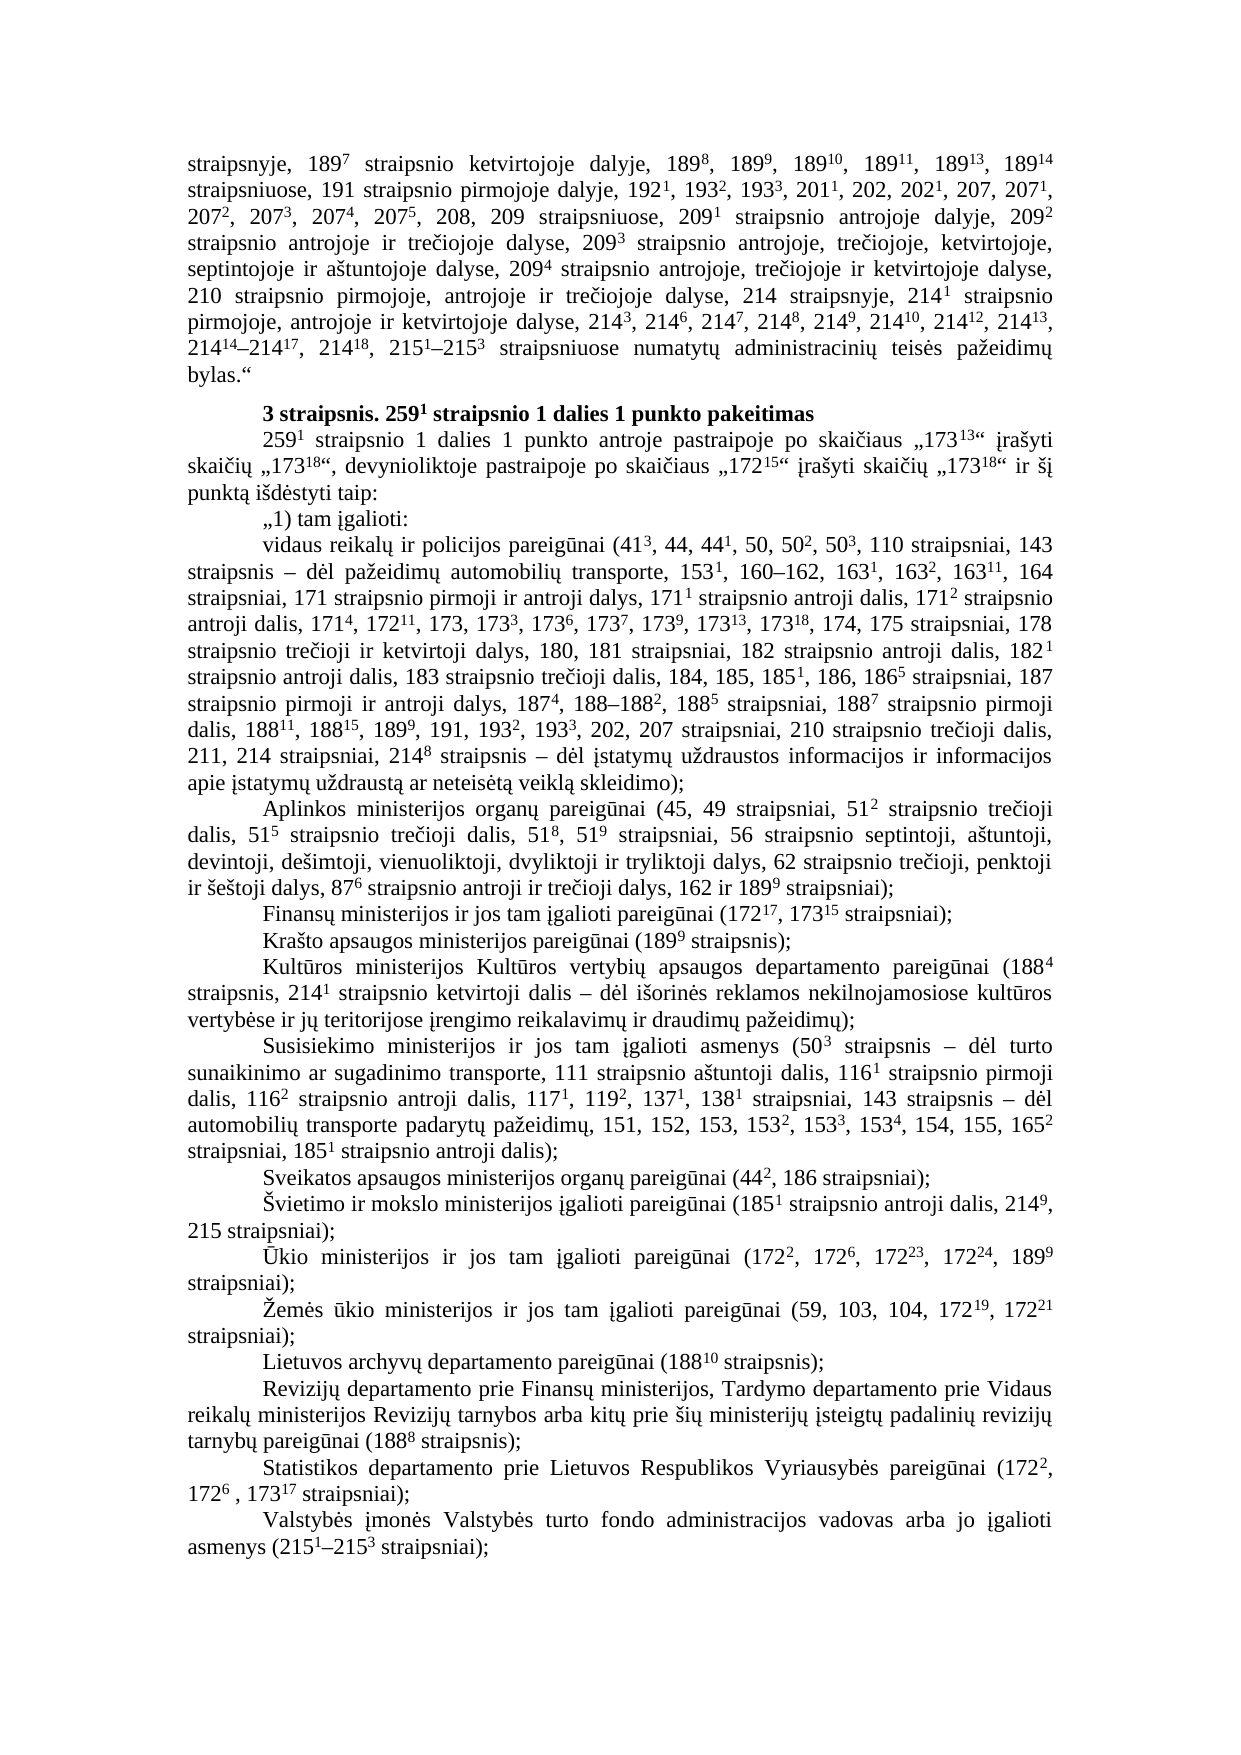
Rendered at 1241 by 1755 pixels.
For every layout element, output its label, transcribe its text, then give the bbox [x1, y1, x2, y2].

text 3 straipsnis. 2591 straipsnio 1 dalies 1 punkto pakeitimas [261, 400, 1053, 426]
text straipsnyje, 1897 straipsnio ketvirtojoje dalyje, 1898, 1899, 18910, 18911, 18913, 18914 straipsniuose, 191 straipsnio pirmojoje dalyje, 1921, 1932, 1933, 2011, 202, 2021, 207, 2071, 2072, 2073, 2074, 2075, 208, 209 straipsniuose, 2091 straipsnio antrojoje dalyje, 2092 straipsnio antrojoje ir trečiojoje dalyse, 2093 straipsnio antrojoje, trečiojoje, ketvirtojoje, septintojoje ir aštuntojoje dalyse, 2094 straipsnio antrojoje, trečiojoje ir ketvirtojoje dalyse, 210 straipsnio pirmojoje, antrojoje ir trečiojoje dalyse, 214 straipsnyje, 2141 straipsnio pirmojoje, antrojoje ir ketvirtojoje dalyse, 2143, 2146, 2147, 2148, 2149, 21410, 21412, 21413, 21414–21417, 21418, 2151–2153 straipsniuose numatytų administracinių teisės pažeidimų bylas.“ [187, 150, 1053, 387]
text Revizijų departamento prie Finansų ministerijos, Tardymo departamento prie Vidaus reikalų ministerijos Revizijų tarnybos arba kitų prie šių ministerijų įsteigtų padalinių revizijų tarnybų pareigūnai (1888 straipsnis); [187, 1375, 1053, 1454]
text Statistikos departamento prie Lietuvos Respublikos Vyriausybės pareigūnai (1722, 1726 , 17317 straipsniai); [187, 1454, 1053, 1507]
text Lietuvos archyvų departamento pareigūnai (18810 straipsnis); [187, 1348, 1053, 1375]
text Sveikatos apsaugos ministerijos organų pareigūnai (442, 186 straipsniai); [187, 1164, 1053, 1190]
text vidaus reikalų ir policijos pareigūnai (413, 44, 441, 50, 502, 503, 110 straipsniai, 143 straipsnis – dėl pažeidimų automobilių transporte, 1531, 160–162, 1631, 1632, 16311, 164 straipsniai, 171 straipsnio pirmoji ir antroji dalys, 1711 straipsnio antroji dalis, 1712 straipsnio antroji dalis, 1714, 17211, 173, 1733, 1736, 1737, 1739, 17313, 17318, 174, 175 straipsniai, 178 straipsnio trečioji ir ketvirtoji dalys, 180, 181 straipsniai, 182 straipsnio antroji dalis, 1821 straipsnio antroji dalis, 183 straipsnio trečioji dalis, 184, 185, 1851, 186, 1865 straipsniai, 187 straipsnio pirmoji ir antroji dalys, 1874, 188–1882, 1885 straipsniai, 1887 straipsnio pirmoji dalis, 18811, 18815, 1899, 191, 1932, 1933, 202, 207 straipsniai, 210 straipsnio trečioji dalis, 211, 214 straipsniai, 2148 straipsnis – dėl įstatymų uždraustos informacijos ir informacijos apie įstatymų uždraustą ar neteisėtą veiklą skleidimo); [187, 531, 1053, 795]
text Ūkio ministerijos ir jos tam įgalioti pareigūnai (1722, 1726, 17223, 17224, 1899 straipsniai); [187, 1243, 1053, 1296]
text Švietimo ir mokslo ministerijos įgalioti pareigūnai (1851 straipsnio antroji dalis, 2149, 215 straipsniai); [187, 1190, 1053, 1243]
text Finansų ministerijos ir jos tam įgalioti pareigūnai (17217, 17315 straipsniai); [187, 900, 1053, 927]
text 2591 straipsnio 1 dalies 1 punkto antroje pastraipoje po skaičiaus „17313“ įrašyti skaičių „17318“, devynioliktoje pastraipoje po skaičiaus „17215“ įrašyti skaičių „17318“ ir šį punktą išdėstyti taip: [187, 426, 1053, 505]
text Krašto apsaugos ministerijos pareigūnai (1899 straipsnis); [187, 927, 1053, 953]
text Kultūros ministerijos Kultūros vertybių apsaugos departamento pareigūnai (1884 straipsnis, 2141 straipsnio ketvirtoji dalis – dėl išorinės reklamos nekilnojamosiose kultūros vertybėse ir jų teritorijose įrengimo reikalavimų ir draudimų pažeidimų); [187, 953, 1053, 1032]
text Valstybės įmonės Valstybės turto fondo administracijos vadovas arba jo įgalioti asmenys (2151–2153 straipsniai); [187, 1507, 1053, 1559]
text Susisiekimo ministerijos ir jos tam įgalioti asmenys (503 straipsnis – dėl turto sunaikinimo ar sugadinimo transporte, 111 straipsnio aštuntoji dalis, 1161 straipsnio pirmoji dalis, 1162 straipsnio antroji dalis, 1171, 1192, 1371, 1381 straipsniai, 143 straipsnis – dėl automobilių transporte padarytų pažeidimų, 151, 152, 153, 1532, 1533, 1534, 154, 155, 1652 straipsniai, 1851 straipsnio antroji dalis); [187, 1032, 1053, 1164]
text Aplinkos ministerijos organų pareigūnai (45, 49 straipsniai, 512 straipsnio trečioji dalis, 515 straipsnio trečioji dalis, 518, 519 straipsniai, 56 straipsnio septintoji, aštuntoji, devintoji, dešimtoji, vienuoliktoji, dvyliktoji ir tryliktoji dalys, 62 straipsnio trečioji, penktoji ir šeštoji dalys, 876 straipsnio antroji ir trečioji dalys, 162 ir 1899 straipsniai); [187, 795, 1053, 900]
text Žemės ūkio ministerijos ir jos tam įgalioti pareigūnai (59, 103, 104, 17219, 17221 straipsniai); [187, 1296, 1053, 1348]
text „1) tam įgalioti: [187, 505, 1053, 531]
